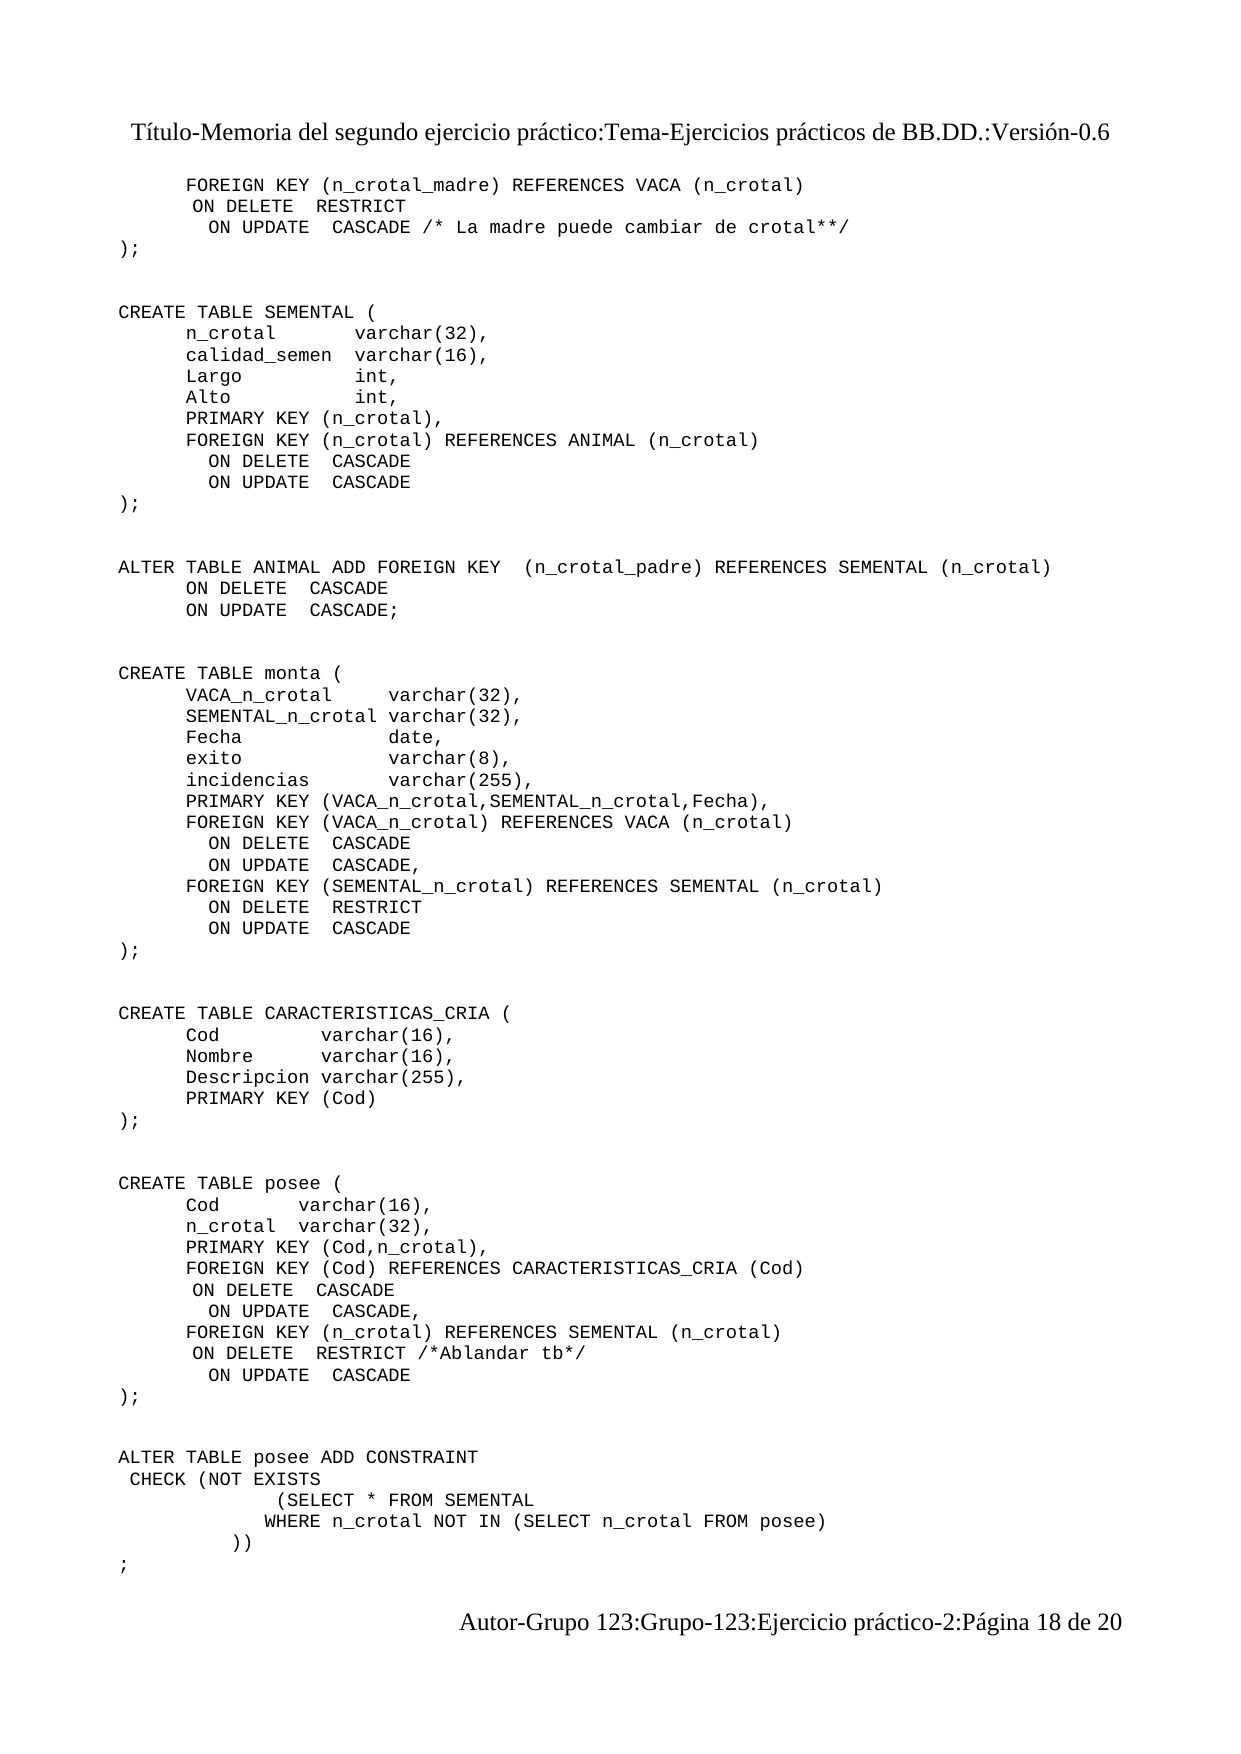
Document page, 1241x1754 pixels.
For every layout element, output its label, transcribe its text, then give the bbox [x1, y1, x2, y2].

text exito varchar(8), [118, 749, 1122, 770]
text ON DELETE CASCADE [118, 1280, 1122, 1302]
text CREATE TABLE CARACTERISTICAS_CRIA ( [118, 1004, 1122, 1025]
text Cod varchar(16), [118, 1195, 1122, 1217]
text ); [118, 940, 1122, 962]
text ON UPDATE CASCADE, [118, 1302, 1122, 1323]
text ); [118, 1110, 1122, 1132]
text calidad_semen varchar(16), [118, 345, 1122, 367]
text n_crotal varchar(32), [118, 1217, 1122, 1238]
text ON UPDATE CASCADE [118, 919, 1122, 940]
text Descripcion varchar(255), [118, 1068, 1122, 1089]
text ON DELETE CASCADE [118, 579, 1122, 600]
text FOREIGN KEY (n_crotal_madre) REFERENCES VACA (n_crotal) [118, 175, 1122, 197]
text CREATE TABLE SEMENTAL ( [118, 303, 1122, 324]
text SEMENTAL_n_crotal varchar(32), [118, 707, 1122, 728]
text Fecha date, [118, 728, 1122, 749]
text CREATE TABLE monta ( [118, 664, 1122, 685]
text ON UPDATE CASCADE; [118, 600, 1122, 622]
text ON DELETE CASCADE [118, 452, 1122, 473]
text ALTER TABLE ANIMAL ADD FOREIGN KEY (n_crotal_padre) REFERENCES SEMENTAL (n_crotal) [118, 558, 1122, 579]
text PRIMARY KEY (VACA_n_crotal,SEMENTAL_n_crotal,Fecha), [118, 792, 1122, 813]
text ); [118, 239, 1122, 260]
text WHERE n_crotal NOT IN (SELECT n_crotal FROM posee) [118, 1512, 1122, 1533]
text Largo int, [118, 367, 1122, 388]
text PRIMARY KEY (n_crotal), [118, 409, 1122, 430]
text ON UPDATE CASCADE [118, 1365, 1122, 1387]
text Cod varchar(16), [118, 1025, 1122, 1047]
text ALTER TABLE posee ADD CONSTRAINT [118, 1448, 1122, 1469]
text ON DELETE RESTRICT /*Ablandar tb*/ [118, 1344, 1122, 1365]
text ; [118, 1554, 1122, 1576]
text n_crotal varchar(32), [118, 324, 1122, 345]
text CREATE TABLE posee ( [118, 1174, 1122, 1195]
text ON UPDATE CASCADE /* La madre puede cambiar de crotal**/ [118, 218, 1122, 239]
text ON DELETE RESTRICT [118, 197, 1122, 218]
text FOREIGN KEY (Cod) REFERENCES CARACTERISTICAS_CRIA (Cod) [118, 1259, 1122, 1280]
text incidencias varchar(255), [118, 770, 1122, 792]
text ); [118, 494, 1122, 515]
text FOREIGN KEY (n_crotal) REFERENCES ANIMAL (n_crotal) [118, 430, 1122, 452]
text ); [118, 1387, 1122, 1408]
text FOREIGN KEY (VACA_n_crotal) REFERENCES VACA (n_crotal) [118, 813, 1122, 834]
text ON UPDATE CASCADE, [118, 855, 1122, 877]
text ON UPDATE CASCADE [118, 473, 1122, 494]
text FOREIGN KEY (n_crotal) REFERENCES SEMENTAL (n_crotal) [118, 1323, 1122, 1344]
text Nombre varchar(16), [118, 1047, 1122, 1068]
text CHECK (NOT EXISTS [118, 1469, 1122, 1491]
text (SELECT * FROM SEMENTAL [118, 1491, 1122, 1512]
text PRIMARY KEY (Cod,n_crotal), [118, 1238, 1122, 1259]
text ON DELETE RESTRICT [118, 898, 1122, 919]
text FOREIGN KEY (SEMENTAL_n_crotal) REFERENCES SEMENTAL (n_crotal) [118, 877, 1122, 898]
text ON DELETE CASCADE [118, 834, 1122, 855]
text VACA_n_crotal varchar(32), [118, 685, 1122, 707]
text PRIMARY KEY (Cod) [118, 1089, 1122, 1110]
text Alto int, [118, 388, 1122, 409]
text )) [118, 1533, 1122, 1554]
